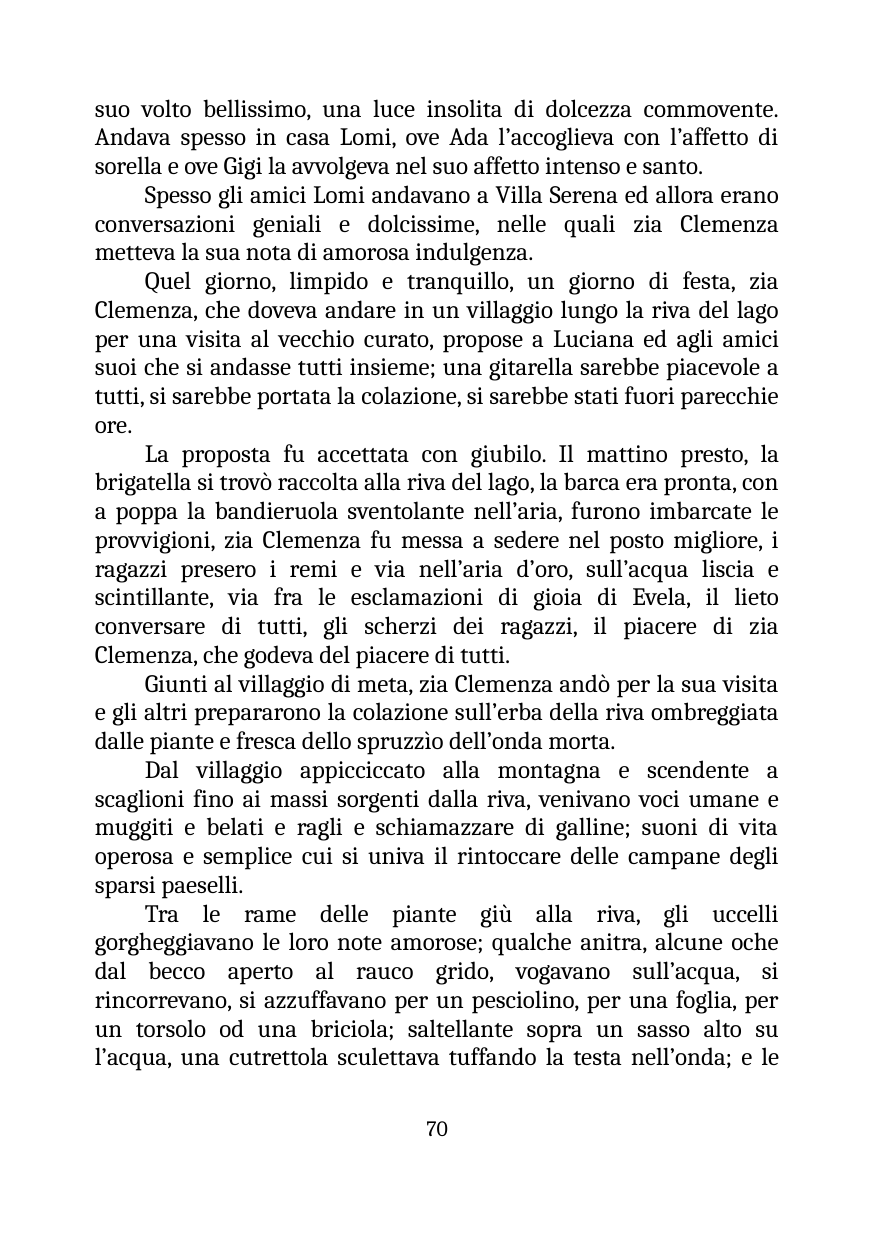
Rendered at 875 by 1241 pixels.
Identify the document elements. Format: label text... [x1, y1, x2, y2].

text Tra le rame delle piante giù alla riva, gli uccelli gorgheggiavano le loro note amorose; qualche anitra, alcune oche dal becco aperto al rauco grido, vogavano sull’acqua, si rincorrevano, si azzuffavano per un pesciolino, per una foglia, per un torsolo od una briciola; saltellante sopra un sasso alto su l’acqua, una cutrettola sculettava tuffando la testa nell’onda; e le [94, 899, 779, 1072]
text Quel giorno, limpido e tranquillo, un giorno di festa, zia Clemenza, che doveva andare in un villaggio lungo la riva del lago per una visita al vecchio curato, propose a Luciana ed agli amici suoi che si andasse tutti insieme; una gitarella sarebbe piacevole a tutti, si sarebbe portata la colazione, si sarebbe stati fuori parecchie ore. [94, 267, 779, 439]
text La proposta fu accettata con giubilo. Il mattino presto, la brigatella si trovò raccolta alla riva del lago, la barca era pronta, con a poppa la bandieruola sventolante nell’aria, furono imbarcate le provvigioni, zia Clemenza fu messa a sedere nel posto migliore, i ragazzi presero i remi e via nell’aria d’oro, sull’acqua liscia e scintillante, via fra le esclamazioni di gioia di Evela, il lieto conversare di tutti, gli scherzi dei ragazzi, il piacere di zia Clemenza, che godeva del piacere di tutti. [94, 439, 779, 669]
text Spesso gli amici Lomi andavano a Villa Serena ed allora erano conversazioni geniali e dolcissime, nelle quali zia Clemenza metteva la sua nota di amorosa indulgenza. [94, 181, 779, 267]
text Giunti al villaggio di meta, zia Clemenza andò per la sua visita e gli altri prepararono la colazione sull’erba della riva ombreggiata dalle piante e fresca dello spruzzìo dell’onda morta. [94, 669, 779, 756]
text Dal villaggio appicciccato alla montagna e scendente a scaglioni fino ai massi sorgenti dalla riva, venivano voci umane e muggiti e belati e ragli e schiamazzare di galline; suoni di vita operosa e semplice cui si univa il rintoccare delle campane degli sparsi paeselli. [94, 756, 779, 899]
text suo volto bellissimo, una luce insolita di dolcezza commovente. Andava spesso in casa Lomi, ove Ada l’accoglieva con l’affetto di sorella e ove Gigi la avvolgeva nel suo affetto intenso e santo. [94, 94, 779, 181]
